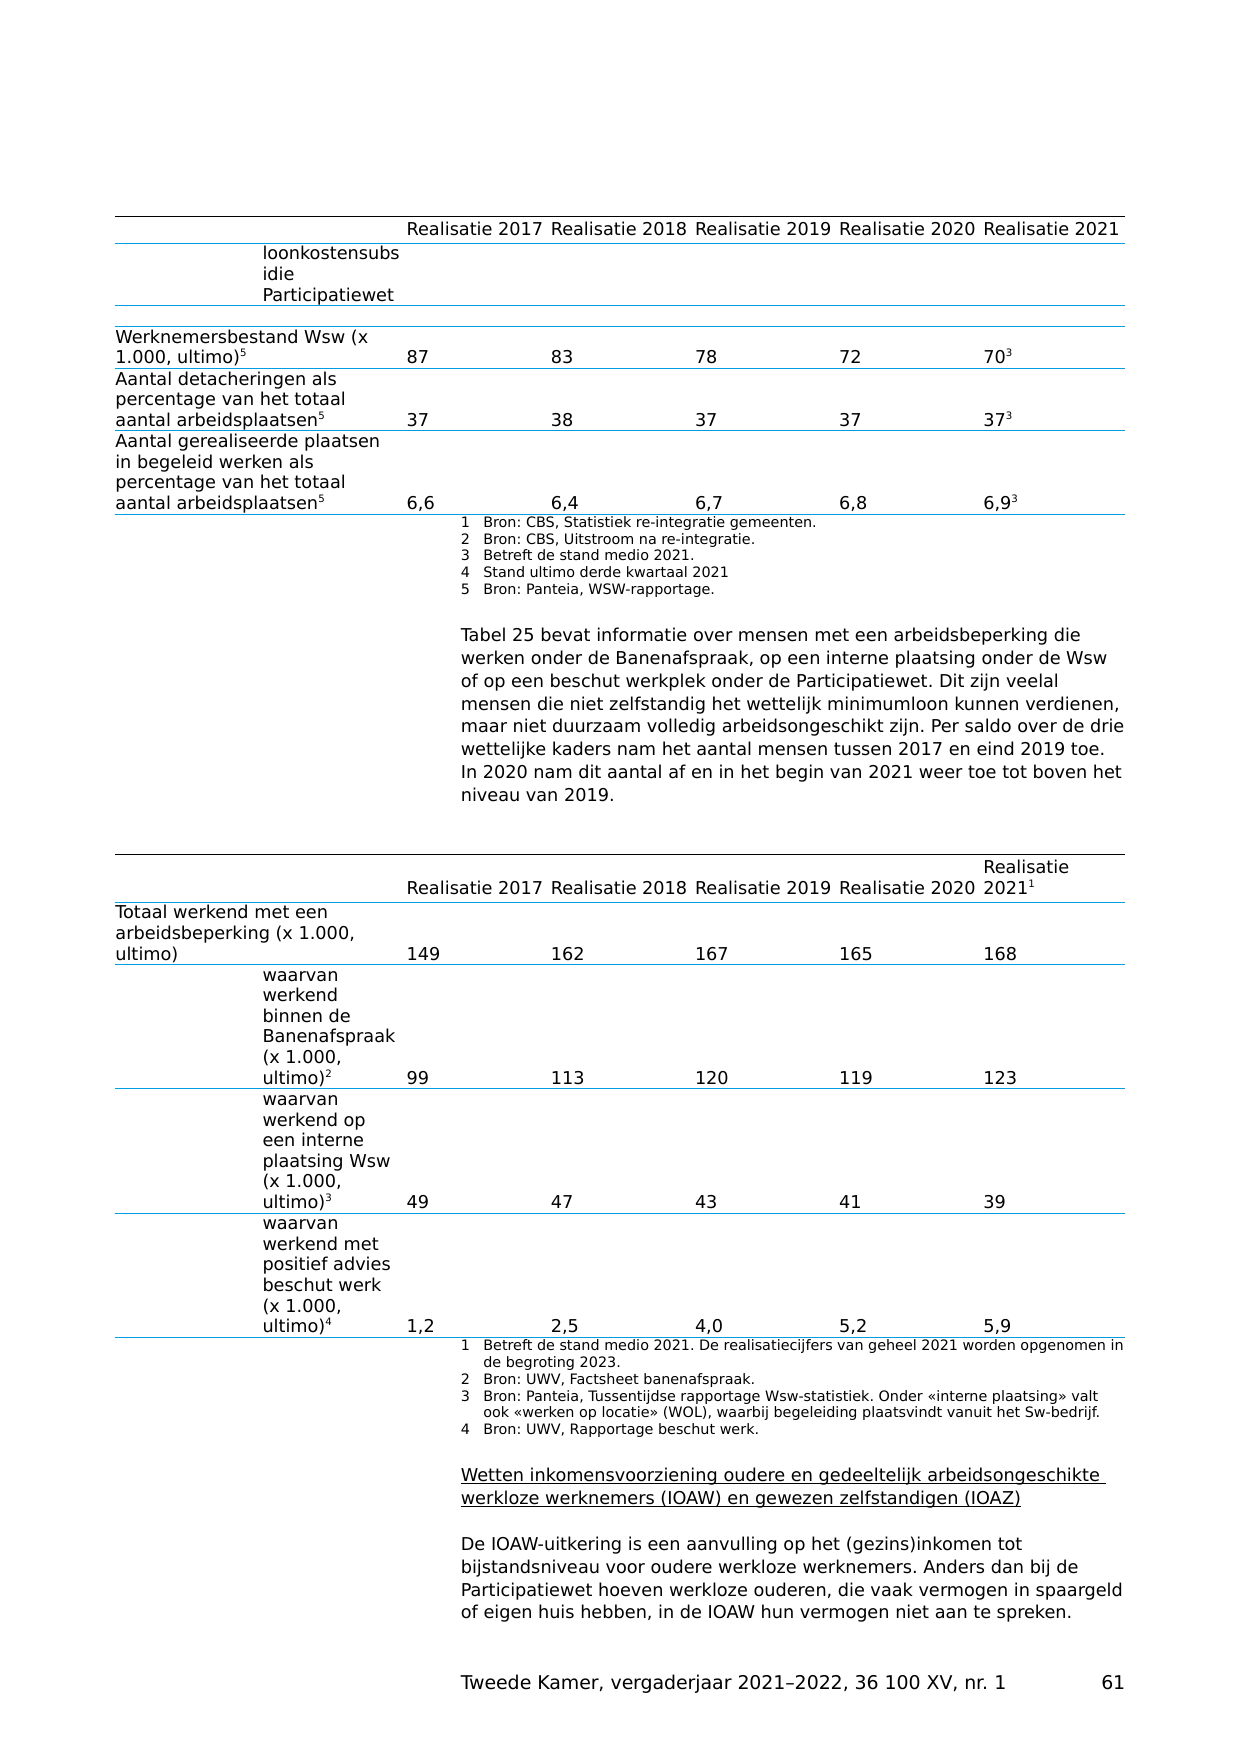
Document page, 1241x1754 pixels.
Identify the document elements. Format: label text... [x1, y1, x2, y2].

table_cell Realisatie 2018 [548, 855, 692, 902]
table_cell [836, 306, 980, 326]
table_cell 119 [836, 965, 980, 1088]
table_cell 38 [548, 369, 692, 430]
table_cell 162 [548, 903, 692, 964]
table_cell [115, 965, 259, 1088]
table_cell [115, 1214, 259, 1337]
table_cell 6,6 [404, 431, 548, 513]
table_cell [692, 244, 836, 305]
table_cell [836, 244, 980, 305]
list Stand ultimo derde kwartaal 2021 [461, 564, 1125, 581]
table_cell [115, 855, 403, 902]
table_cell [115, 217, 403, 243]
text Tabel 25 bevat informatie over mensen met een arbeidsbeperking die werken onder de Banenafspraak, op een interne plaatsing onder de Wsw of op een beschut werkplek onder de Participatiewet. Dit zijn veelal mensen die niet zelfstandig het wettelijk minimumloon kunnen verdienen, maar niet duurzaam volledig arbeidsongeschikt zijn. Per saldo over de drie wettelijke kaders nam het aantal mensen tussen 2017 en eind 2019 toe. In 2020 nam dit aantal af en in het begin van 2021 weer toe tot boven het niveau van 2019. [461, 623, 1125, 806]
list Bron: Panteia, Tussentijdse rapportage Wsw-statistiek. Onder «interne plaatsing» valt ook «werken op locatie» (WOL), waarbij begeleiding plaatsvindt vanuit het Sw-bedrijf. [461, 1388, 1125, 1421]
table_cell 5,2 [836, 1214, 980, 1337]
table_cell waarvan werkend op een interne plaatsing Wsw (x 1.000, ultimo)3 [259, 1089, 403, 1213]
table_cell Realisatie 20211 [980, 855, 1125, 902]
table_header Tabel 24 Kerncijfers re-integratie door gemeenten [115, 191, 1125, 216]
table_cell Aantal detacheringen als percentage van het totaal aantal arbeidsplaatsen5 [115, 369, 403, 430]
table_cell 49 [404, 1089, 548, 1213]
table_cell [980, 306, 1125, 326]
table_cell Realisatie 2017 [404, 855, 548, 902]
table_cell 703 [980, 327, 1125, 368]
table_cell [692, 306, 836, 326]
table_cell 87 [404, 327, 548, 368]
table_cell 6,93 [980, 431, 1125, 513]
table_cell [404, 306, 548, 326]
table_cell 72 [836, 327, 980, 368]
table_cell Realisatie 2019 [692, 855, 836, 902]
text Wetten inkomensvoorziening oudere en gedeeltelijk arbeidsongeschikte werkloze werknemers (IOAW) en gewezen zelfstandigen (IOAZ) [461, 1463, 1125, 1509]
table_cell [404, 244, 548, 305]
table_cell 165 [836, 903, 980, 964]
table_cell [548, 244, 692, 305]
table_cell loonkostensubsidie Participatiewet [259, 244, 403, 305]
table_cell [115, 244, 259, 305]
table_cell waarvan werkend binnen de Banenafspraak (x 1.000, ultimo)2 [259, 965, 403, 1088]
table_cell 168 [980, 903, 1125, 964]
table_cell 123 [980, 965, 1125, 1088]
list Bron: UWV, Factsheet banenafspraak. [461, 1371, 1125, 1388]
table_cell 37 [404, 369, 548, 430]
list Betreft de stand medio 2021. [461, 547, 1125, 564]
table_cell 113 [548, 965, 692, 1088]
table_cell waarvan werkend met positief advies beschut werk (x 1.000, ultimo)4 [259, 1214, 403, 1337]
table_cell Realisatie 2020 [836, 217, 980, 243]
table_cell 4,0 [692, 1214, 836, 1337]
table_cell [548, 306, 692, 326]
table_cell 1,2 [404, 1214, 548, 1337]
table_cell 47 [548, 1089, 692, 1213]
text De IOAW-uitkering is een aanvulling op het (gezins)inkomen tot bijstandsniveau voor oudere werkloze werknemers. Anders dan bij de Participatiewet hoeven werkloze ouderen, die vaak vermogen in spaargeld of eigen huis hebben, in de IOAW hun vermogen niet aan te spreken. [461, 1532, 1125, 1623]
table_cell Totaal werkend met een arbeidsbeperking (x 1.000, ultimo) [115, 903, 403, 964]
list Bron: Panteia, WSW-rapportage. [461, 581, 1125, 598]
table_cell 5,9 [980, 1214, 1125, 1337]
list Bron: CBS, Uitstroom na re-integratie. [461, 531, 1125, 547]
table_cell 2,5 [548, 1214, 692, 1337]
table_cell 149 [404, 903, 548, 964]
table_cell 39 [980, 1089, 1125, 1213]
table_cell Aantal gerealiseerde plaatsen in begeleid werken als percentage van het totaal aantal arbeidsplaatsen5 [115, 431, 403, 513]
table_cell [115, 1089, 259, 1213]
table_cell Realisatie 2018 [548, 217, 692, 243]
table_cell [980, 244, 1125, 305]
list Bron: UWV, Rapportage beschut werk. [461, 1421, 1125, 1438]
table_cell 167 [692, 903, 836, 964]
table_cell 83 [548, 327, 692, 368]
table_cell 120 [692, 965, 836, 1088]
table_cell [115, 306, 403, 326]
table_cell 43 [692, 1089, 836, 1213]
table_cell Realisatie 2017 [404, 217, 548, 243]
table_cell Realisatie 2020 [836, 855, 980, 902]
list Bron: CBS, Statistiek re-integratie gemeenten. [461, 515, 1125, 531]
table_cell 6,8 [836, 431, 980, 513]
table_cell 37 [836, 369, 980, 430]
table_cell 373 [980, 369, 1125, 430]
table_cell 78 [692, 327, 836, 368]
table_cell 37 [692, 369, 836, 430]
table_cell 41 [836, 1089, 980, 1213]
table_cell Realisatie 2019 [692, 217, 836, 243]
table_cell Werknemersbestand Wsw (x 1.000, ultimo)5 [115, 327, 403, 368]
table_cell 6,7 [692, 431, 836, 513]
table_header Tabel 25 Kerncijfers werk voor mensen met een arbeidsbeperking [115, 829, 1125, 854]
table_cell 6,4 [548, 431, 692, 513]
list Betreft de stand medio 2021. De realisatiecijfers van geheel 2021 worden opgenomen in de begroting 2023. [461, 1338, 1125, 1371]
table_cell Realisatie 2021 [980, 217, 1125, 243]
table_cell 99 [404, 965, 548, 1088]
